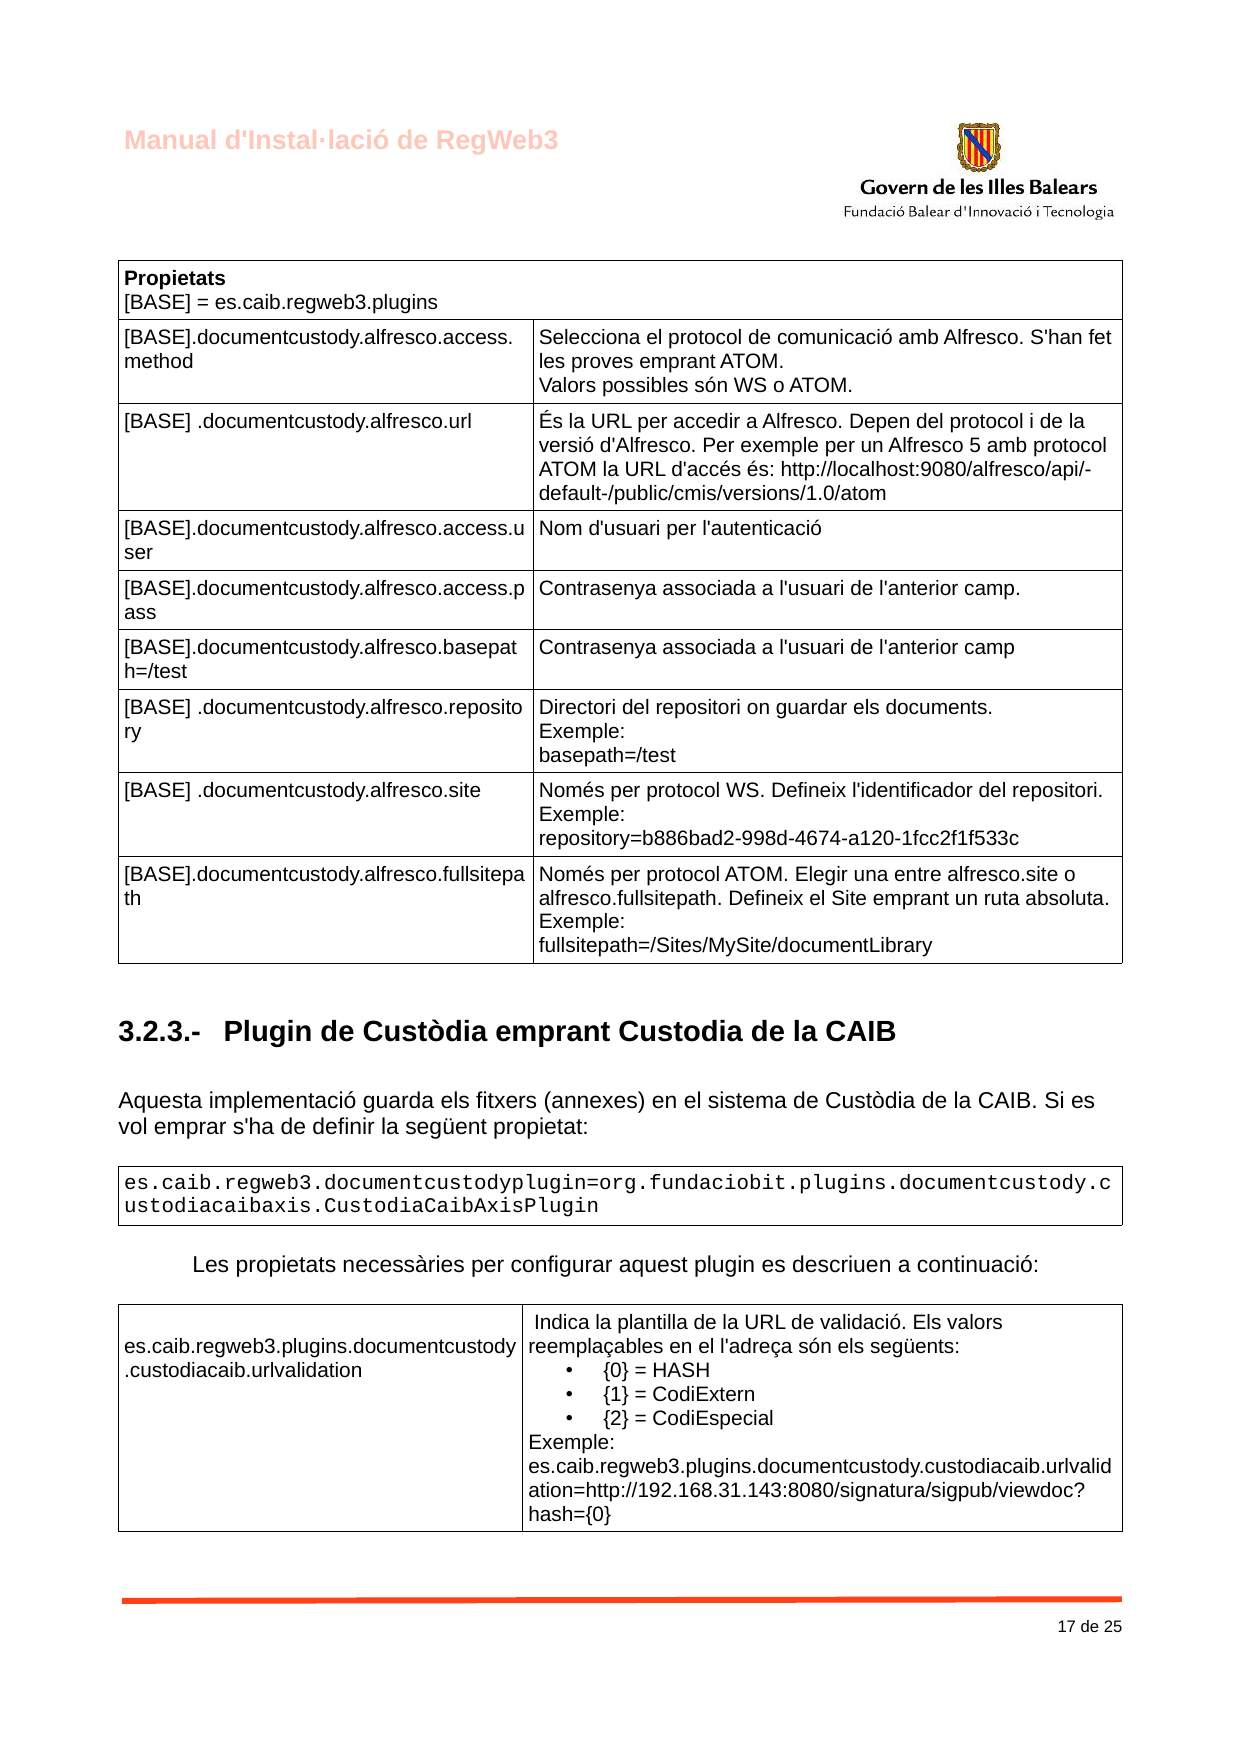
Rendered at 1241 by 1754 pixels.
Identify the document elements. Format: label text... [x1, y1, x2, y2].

table_cell Directori del repositori on guardar els documents. Exemple: basepath=/test [534, 690, 1122, 772]
table_cell Nom d'usuari per l'autenticació [534, 511, 1122, 570]
table_header Indica la plantilla de la URL de validació. Els valors reemplaçables en el l'adreça són els següents: {0} = HASH {1} = CodiExtern {2} = CodiEspecial Exemple: es.caib.regweb3.plugins.documentcustody.custodiacaib.urlvalidation=http://192.168.31.143:8080/signatura/sigpub/viewdoc?hash={0} [523, 1305, 1122, 1531]
table_cell Contrasenya associada a l'usuari de l'anterior camp. [534, 571, 1122, 629]
table_cell [BASE].documentcustody.alfresco.basepath=/test [119, 630, 533, 689]
text Aquesta implementació guarda els fitxers (annexes) en el sistema de Custòdia de la CAIB. Si es vol emprar s'ha de definir la següent propietat: [118, 1087, 1122, 1139]
text Les propietats necessàries per configurar aquest plugin es descriuen a continuació: [118, 1251, 1122, 1277]
table_cell És la URL per accedir a Alfresco. Depen del protocol i de la versió d'Alfresco. Per exemple per un Alfresco 5 amb protocol ATOM la URL d'accés és: http://localhost:9080/alfresco/api/-default-/public/cmis/versions/1.0/atom [534, 404, 1122, 510]
table_cell [BASE] .documentcustody.alfresco.url [119, 404, 533, 510]
table_cell Només per protocol ATOM. Elegir una entre alfresco.site o alfresco.fullsitepath. Defineix el Site emprant un ruta absoluta. Exemple: fullsitepath=/Sites/MySite/documentLibrary [534, 857, 1122, 963]
table_cell [BASE].documentcustody.alfresco.fullsitepath [119, 857, 533, 963]
table_cell [BASE].documentcustody.alfresco.access.method [119, 320, 533, 403]
table_cell [BASE].documentcustody.alfresco.access.pass [119, 571, 533, 629]
picture [840, 123, 1117, 220]
table_cell Només per protocol WS. Defineix l'identificador del repositori. Exemple: repository=b886bad2-998d-4674-a120-1fcc2f1f533c [534, 773, 1122, 856]
table_cell [BASE].documentcustody.alfresco.access.user [119, 511, 533, 570]
table_cell [BASE] .documentcustody.alfresco.repository [119, 690, 533, 772]
table_cell [BASE] .documentcustody.alfresco.site [119, 773, 533, 856]
table_header es.caib.regweb3.plugins.documentcustody.custodiacaib.urlvalidation [119, 1305, 522, 1531]
table_header es.caib.regweb3.documentcustodyplugin=org.fundaciobit.plugins.documentcustody.custodiacaibaxis.CustodiaCaibAxisPlugin [119, 1167, 1122, 1225]
table_header Propietats [BASE] = es.caib.regweb3.plugins [119, 261, 1122, 319]
table_cell Contrasenya associada a l'usuari de l'anterior camp [534, 630, 1122, 689]
table_cell Selecciona el protocol de comunicació amb Alfresco. S'han fet les proves emprant ATOM. Valors possibles són WS o ATOM. [534, 320, 1122, 403]
subtitle Plugin de Custòdia emprant Custodia de la CAIB [118, 1014, 1122, 1048]
